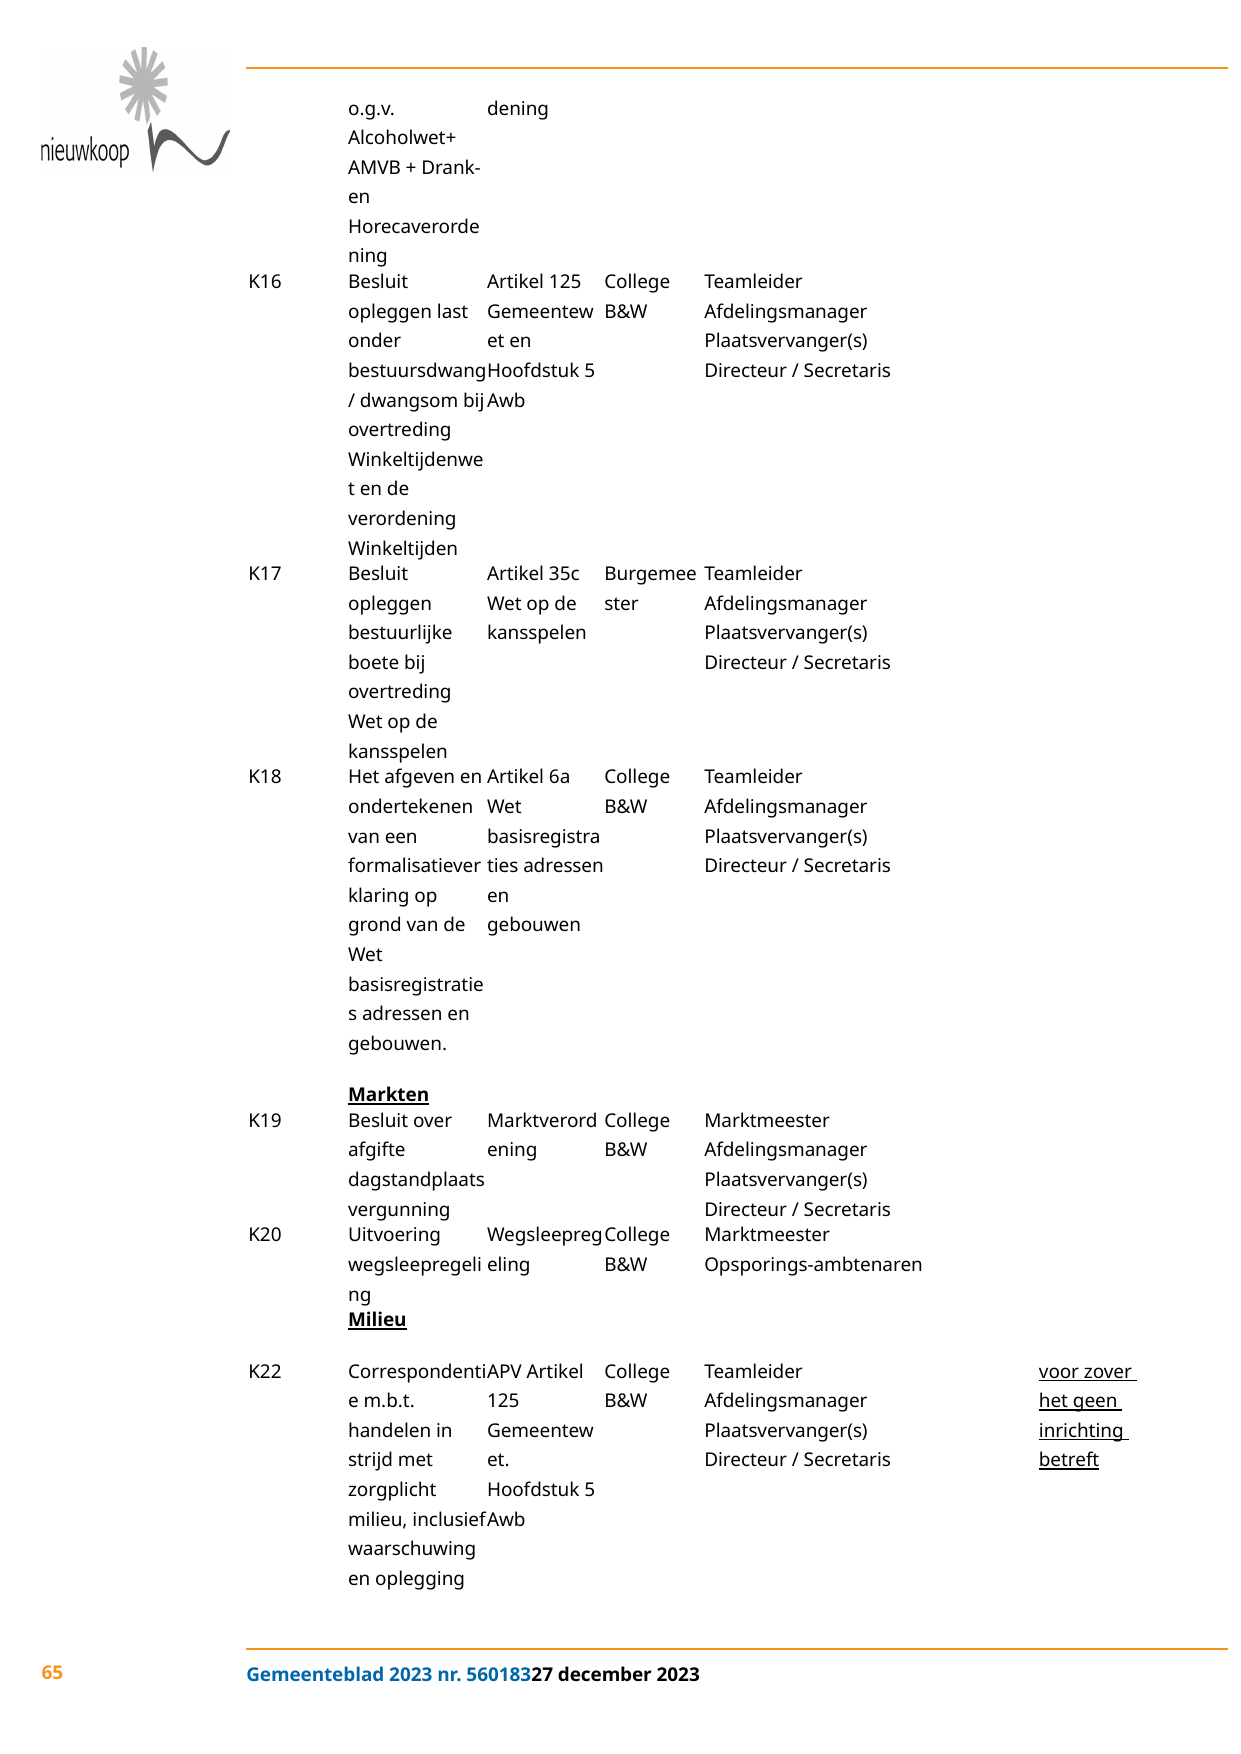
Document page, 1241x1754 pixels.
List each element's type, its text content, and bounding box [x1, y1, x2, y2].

table_cell [487, 1056, 604, 1081]
table_cell [248, 1056, 348, 1081]
table_cell [939, 1081, 1039, 1107]
table_cell [348, 1332, 487, 1358]
table_cell [1039, 1056, 1152, 1081]
table_cell Artikel 6a Wet basisregistraties adressen en gebouwen [487, 764, 604, 1056]
table_cell [1039, 1332, 1152, 1358]
table_cell [604, 1332, 704, 1358]
table_cell Burgemeester [604, 560, 704, 764]
table_cell [487, 1081, 604, 1107]
table_cell [1039, 764, 1152, 1056]
table_cell Teamleider Afdelingsmanager Plaatsvervanger(s) Directeur / Secretaris [704, 764, 939, 1056]
table_cell [1039, 1222, 1152, 1306]
table_cell [704, 1332, 939, 1358]
table_cell Artikel 125 Gemeentewet en Hoofdstuk 5 Awb [487, 269, 604, 560]
table_cell K20 [248, 1222, 348, 1306]
table_cell K19 [248, 1107, 348, 1222]
table_cell Het afgeven en ondertekenen van een formalisatieverklaring op grond van de Wet basisregistraties adressen en gebouwen. [348, 764, 487, 1056]
table_cell [1039, 560, 1152, 764]
table_cell [248, 1306, 348, 1332]
table_cell [939, 560, 1039, 764]
picture [41, 47, 231, 172]
table_cell K17 [248, 560, 348, 764]
table_cell Marktmeester Afdelingsmanager Plaatsvervanger(s) Directeur / Secretaris [704, 1107, 939, 1222]
table_cell [604, 1306, 704, 1332]
table_cell [248, 1332, 348, 1358]
table_cell Marktmeester Opsporings-ambtenaren [704, 1222, 939, 1306]
table_cell [939, 1306, 1039, 1332]
table_cell Teamleider Afdelingsmanager Plaatsvervanger(s) Directeur / Secretaris [704, 1358, 939, 1591]
table_cell Markten [348, 1081, 487, 1107]
table_cell College B&W [604, 1358, 704, 1591]
table_cell K22 [248, 1358, 348, 1591]
table_cell [1039, 269, 1152, 560]
table_cell [348, 1056, 487, 1081]
table_cell [704, 1081, 939, 1107]
table_cell [704, 95, 939, 268]
table_cell [939, 95, 1039, 268]
table_cell Artikel 35c Wet op de kansspelen [487, 560, 604, 764]
table_cell [939, 269, 1039, 560]
table_cell [939, 1056, 1039, 1081]
table_cell [604, 1056, 704, 1081]
table_cell [939, 1332, 1039, 1358]
table_cell Correspondentie m.b.t. handelen in strijd met zorgplicht milieu, inclusief waarschuwing en oplegging [348, 1358, 487, 1591]
table_cell [1039, 95, 1152, 268]
table_cell [1039, 1306, 1152, 1332]
table_cell [704, 1056, 939, 1081]
table_cell Teamleider Afdelingsmanager Plaatsvervanger(s) Directeur / Secretaris [704, 269, 939, 560]
table_cell Wegsleepregeling [487, 1222, 604, 1306]
table_cell [604, 95, 704, 268]
table_cell College B&W [604, 269, 704, 560]
table_cell [487, 1306, 604, 1332]
table_cell voor zover het geen inrichting betreft [1039, 1358, 1152, 1591]
table_cell Besluit opleggen bestuurlijke boete bij overtreding Wet op de kansspelen [348, 560, 487, 764]
table_cell Besluit opleggen last onder bestuursdwang / dwangsom bij overtreding Winkeltijdenwet en de verordening Winkeltijden [348, 269, 487, 560]
table_cell Marktverordening [487, 1107, 604, 1222]
table_cell College B&W [604, 1222, 704, 1306]
table_cell College B&W [604, 764, 704, 1056]
table_cell [1039, 1107, 1152, 1222]
table_cell [248, 95, 348, 268]
table_cell [604, 1081, 704, 1107]
table_cell dening [487, 95, 604, 268]
table_cell [704, 1306, 939, 1332]
table_cell o.g.v. Alcoholwet+ AMVB + Drank- en Horecaverordening [348, 95, 487, 268]
table_cell [248, 1081, 348, 1107]
table_cell K18 [248, 764, 348, 1056]
table_cell K16 [248, 269, 348, 560]
table_cell College B&W [604, 1107, 704, 1222]
table_cell Teamleider Afdelingsmanager Plaatsvervanger(s) Directeur / Secretaris [704, 560, 939, 764]
table_cell APV Artikel 125 Gemeentewet. Hoofdstuk 5 Awb [487, 1358, 604, 1591]
table_cell [939, 1107, 1039, 1222]
table_cell [939, 1358, 1039, 1591]
table_cell Besluit over afgifte dagstandplaatsvergunning [348, 1107, 487, 1222]
table_cell Uitvoering wegsleepregeling [348, 1222, 487, 1306]
table_cell [1039, 1081, 1152, 1107]
table_cell [939, 1222, 1039, 1306]
table_cell Milieu [348, 1306, 487, 1332]
table_cell [487, 1332, 604, 1358]
table_cell [939, 764, 1039, 1056]
